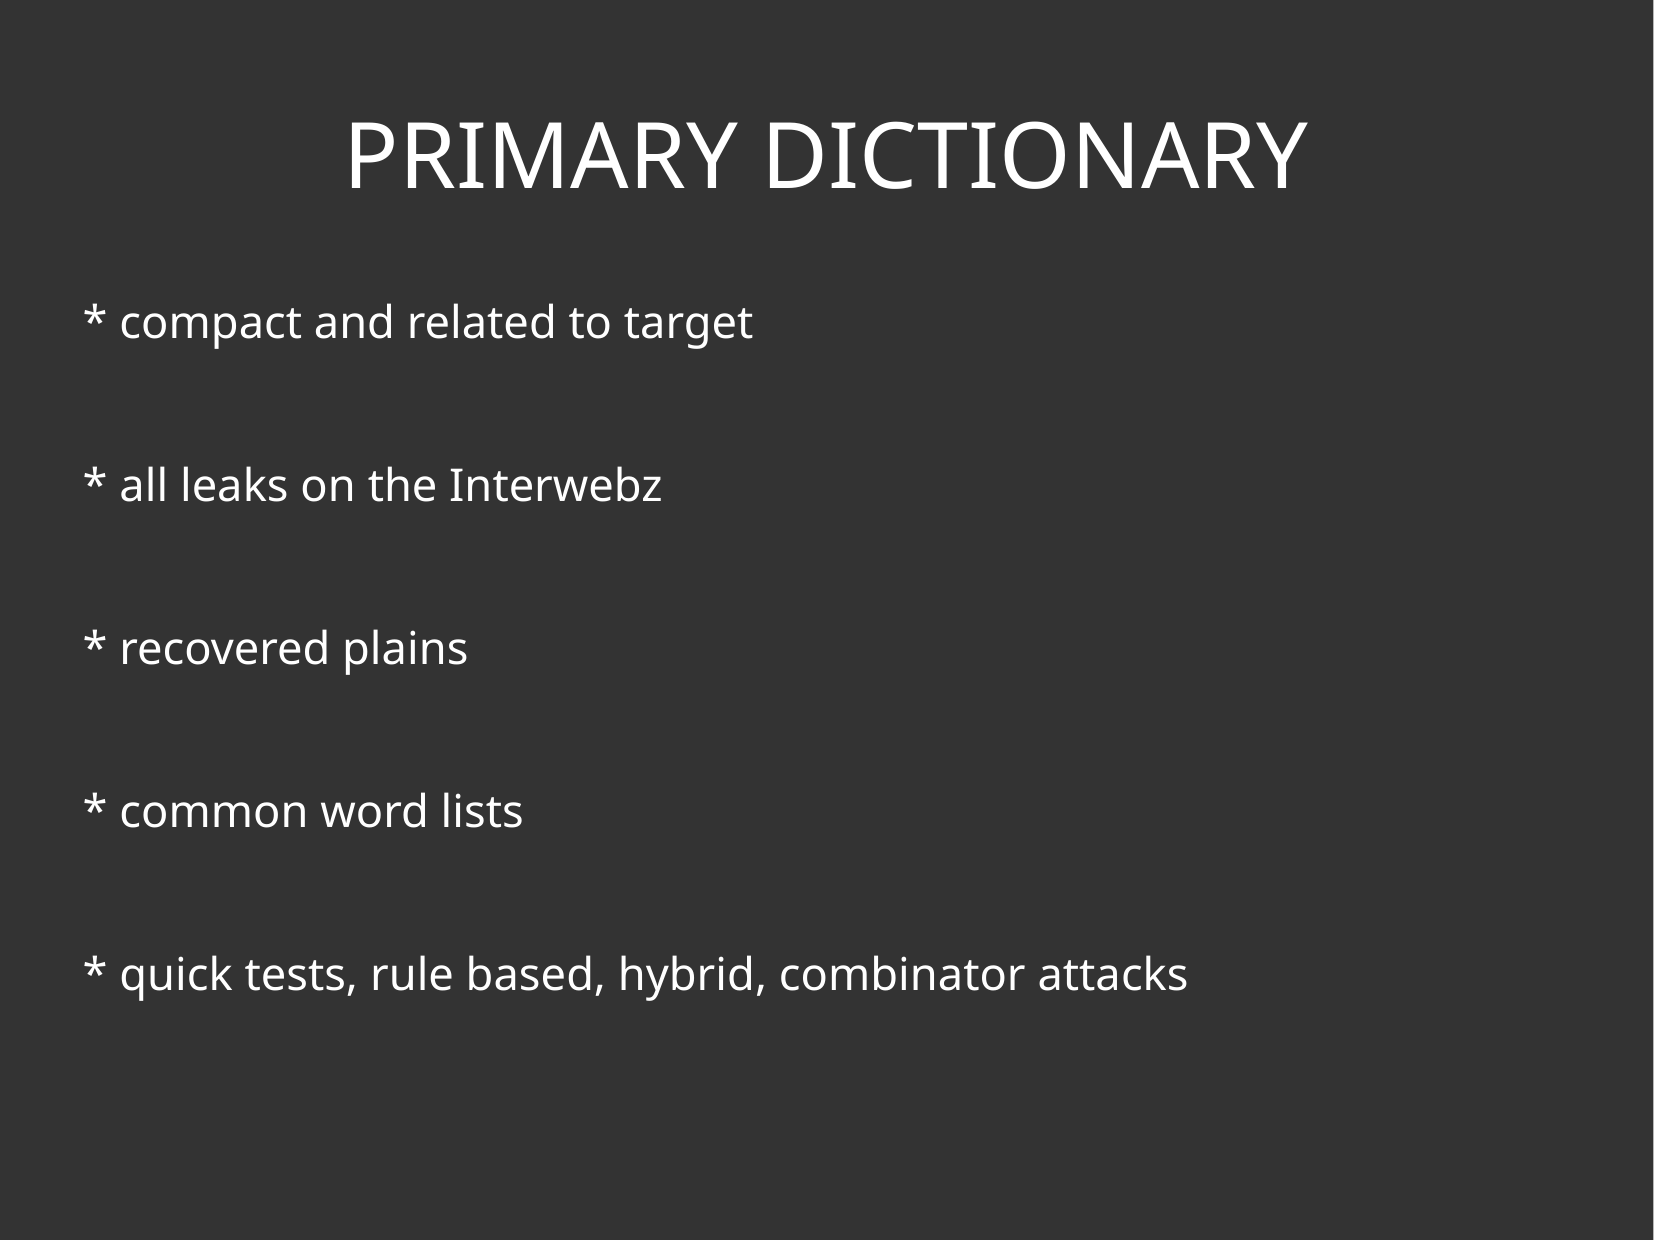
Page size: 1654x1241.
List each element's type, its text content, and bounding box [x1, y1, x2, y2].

list * compact and related to target * all leaks on the Interwebz * recovered plains * common word lists * quick tests, rule based, hybrid, combinator attacks [82, 290, 1571, 1010]
title PRIMARY DICTIONARY [82, 49, 1571, 257]
